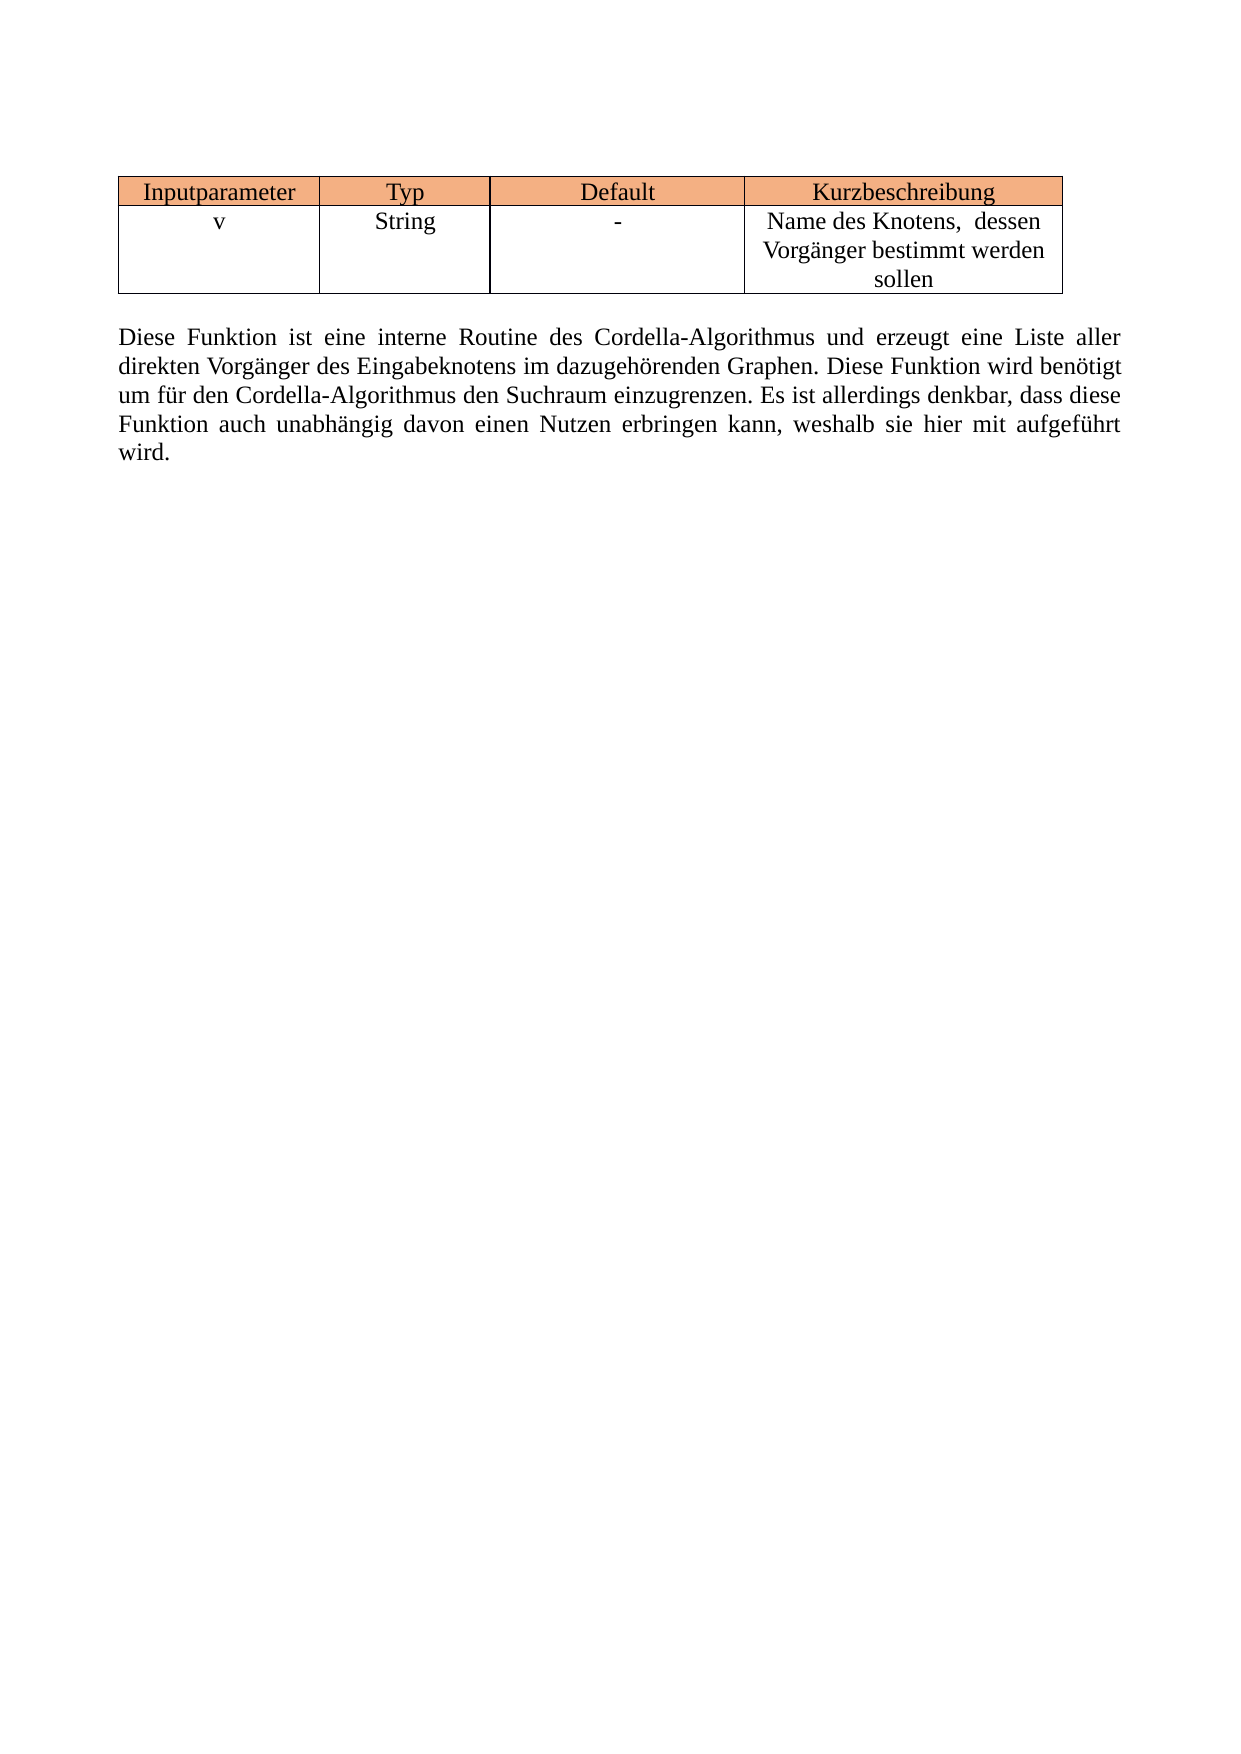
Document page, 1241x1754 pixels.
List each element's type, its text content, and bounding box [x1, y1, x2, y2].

table_cell - [491, 206, 744, 293]
text Diese Funktion ist eine interne Routine des Cordella-Algorithmus und erzeugt eine Liste aller direkten Vorgänger des Eingabeknotens im dazugehörenden Graphen. Diese Funktion wird benötigt um für den Cordella-Algorithmus den Suchraum einzugrenzen. Es ist allerdings denkbar, dass diese Funktion auch unabhängig davon einen Nutzen erbringen kann, weshalb sie hier mit aufgeführt wird. [118, 322, 1122, 466]
table_cell String [320, 206, 489, 293]
table_header Kurzbeschreibung [745, 177, 1062, 205]
table_header Typ [320, 177, 489, 205]
table_header Default [491, 177, 744, 205]
table_cell Name des Knotens, dessen Vorgänger bestimmt werden sollen [745, 206, 1062, 293]
table_cell v [119, 206, 319, 293]
table_header Inputparameter [119, 177, 319, 205]
